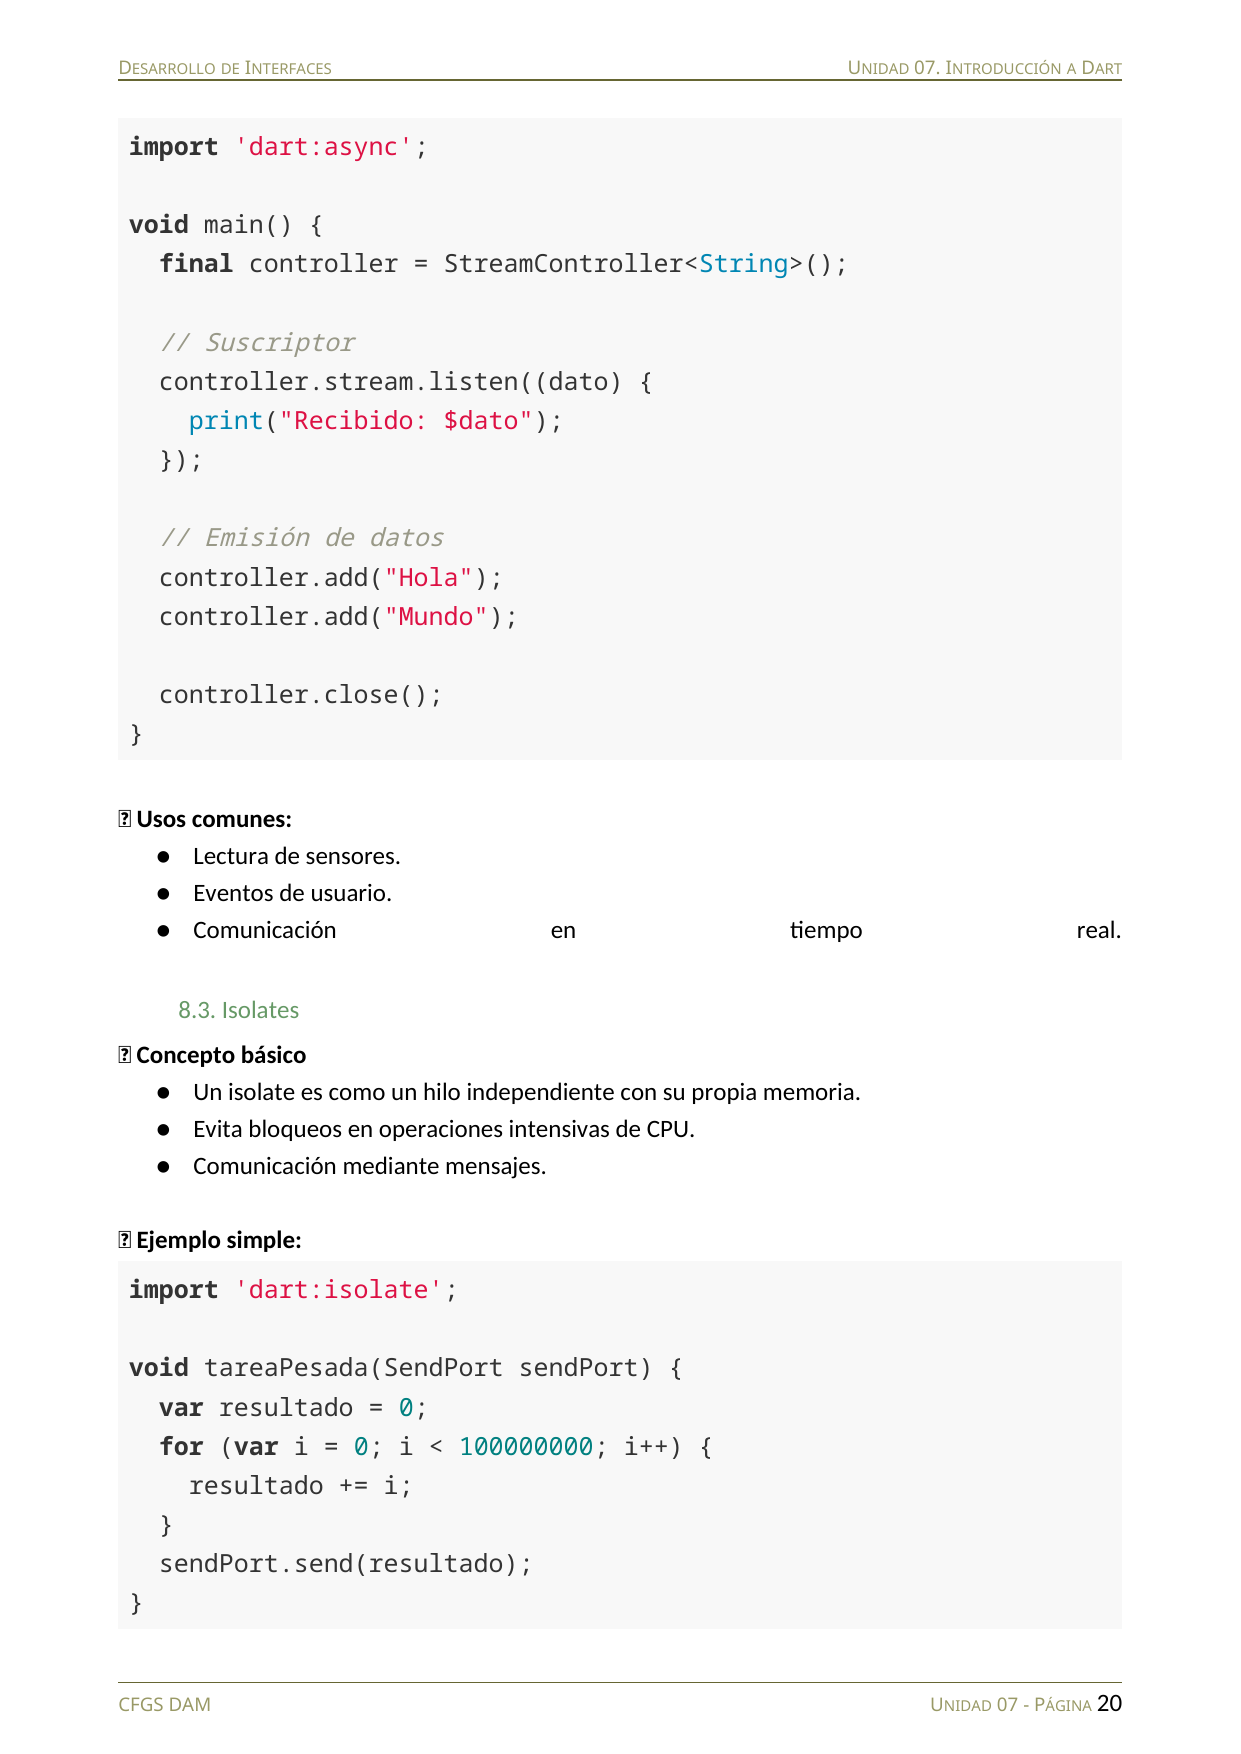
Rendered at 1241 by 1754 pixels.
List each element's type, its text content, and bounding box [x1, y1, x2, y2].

table_header import 'dart:async'; void main() { final controller = StreamController<String>(); // Suscriptor controller.stream.listen((dato) { print("Recibido: $dato"); }); // Emisión de datos controller.add("Hola"); controller.add("Mundo"); controller.close(); } [118, 118, 1122, 760]
list Comunicación en tiempo real. [156, 914, 1122, 975]
list Eventos de usuario. [156, 877, 1122, 908]
list Lectura de sensores. [156, 840, 1122, 871]
list Comunicación mediante mensajes. [156, 1150, 1122, 1181]
list Un isolate es como un hilo independiente con su propia memoria. [156, 1076, 1122, 1107]
subtitle 8.3. Isolates [178, 994, 1122, 1025]
text 🔷 Concepto básico [118, 1039, 1122, 1070]
text 📌 Ejemplo simple: [118, 1224, 1122, 1255]
table_header import 'dart:isolate'; void tareaPesada(SendPort sendPort) { var resultado = 0; for (var i = 0; i < 100000000; i++) { resultado += i; } sendPort.send(resultado); } [118, 1261, 1122, 1629]
list Evita bloqueos en operaciones intensivas de CPU. [156, 1113, 1122, 1144]
text 💬 Usos comunes: [118, 803, 1122, 834]
